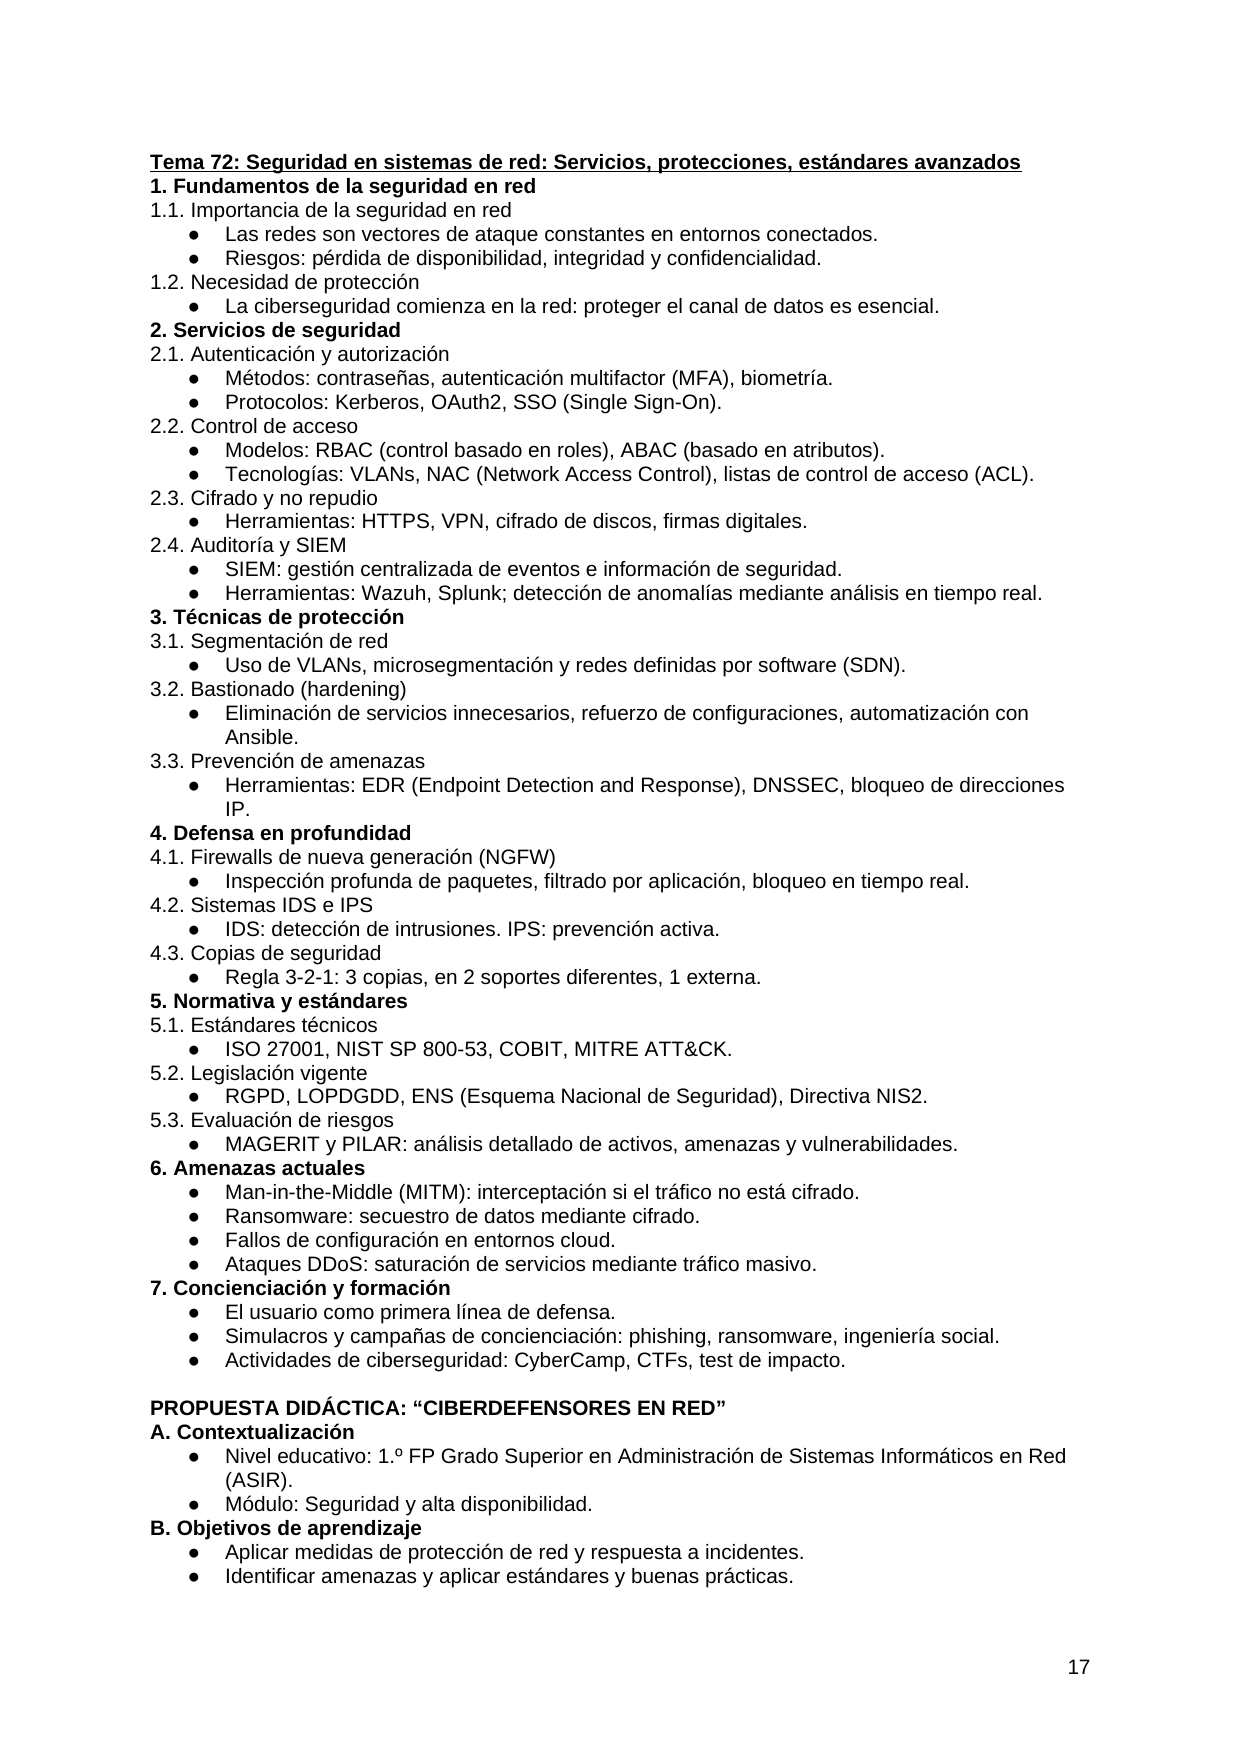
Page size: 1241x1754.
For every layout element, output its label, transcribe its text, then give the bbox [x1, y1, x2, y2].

text 5.2. Legislación vigente [150, 1060, 1090, 1084]
subtitle 6. Amenazas actuales [150, 1156, 1090, 1180]
text 4.1. Firewalls de nueva generación (NGFW) [150, 845, 1090, 869]
subtitle PROPUESTA DIDÁCTICA: “CIBERDEFENSORES EN RED” [150, 1396, 1090, 1420]
list RGPD, LOPDGDD, ENS (Esquema Nacional de Seguridad), Directiva NIS2. [187, 1084, 1090, 1108]
list SIEM: gestión centralizada de eventos e información de seguridad. [187, 557, 1090, 581]
list Herramientas: EDR (Endpoint Detection and Response), DNSSEC, bloqueo de direcciones IP. [187, 773, 1090, 821]
subtitle 5. Normativa y estándares [150, 988, 1090, 1012]
list Uso de VLANs, microsegmentación y redes definidas por software (SDN). [187, 653, 1090, 677]
list Eliminación de servicios innecesarios, refuerzo de configuraciones, automatización con Ansible. [187, 701, 1090, 749]
list Módulo: Seguridad y alta disponibilidad. [187, 1492, 1090, 1516]
text 3.1. Segmentación de red [150, 629, 1090, 653]
list Herramientas: Wazuh, Splunk; detección de anomalías mediante análisis en tiempo real. [187, 581, 1090, 605]
subtitle 3. Técnicas de protección [150, 605, 1090, 629]
text 2.4. Auditoría y SIEM [150, 533, 1090, 557]
subtitle A. Contextualización [150, 1420, 1090, 1444]
list Métodos: contraseñas, autenticación multifactor (MFA), biometría. [187, 366, 1090, 389]
list Ransomware: secuestro de datos mediante cifrado. [187, 1204, 1090, 1228]
list Inspección profunda de paquetes, filtrado por aplicación, bloqueo en tiempo real. [187, 869, 1090, 893]
list IDS: detección de intrusiones. IPS: prevención activa. [187, 917, 1090, 941]
subtitle 1. Fundamentos de la seguridad en red [150, 174, 1090, 198]
list Herramientas: HTTPS, VPN, cifrado de discos, firmas digitales. [187, 509, 1090, 533]
list Regla 3-2-1: 3 copias, en 2 soportes diferentes, 1 externa. [187, 964, 1090, 988]
text 4.3. Copias de seguridad [150, 941, 1090, 964]
text 4.2. Sistemas IDS e IPS [150, 893, 1090, 917]
list El usuario como primera línea de defensa. [187, 1300, 1090, 1324]
text 5.1. Estándares técnicos [150, 1012, 1090, 1036]
list Actividades de ciberseguridad: CyberCamp, CTFs, test de impacto. [187, 1348, 1090, 1372]
text 1.1. Importancia de la seguridad en red [150, 198, 1090, 222]
text 2.1. Autenticación y autorización [150, 342, 1090, 366]
list Tecnologías: VLANs, NAC (Network Access Control), listas de control de acceso (ACL). [187, 461, 1090, 485]
list Aplicar medidas de protección de red y respuesta a incidentes. [187, 1539, 1090, 1563]
list Protocolos: Kerberos, OAuth2, SSO (Single Sign-On). [187, 389, 1090, 413]
list ISO 27001, NIST SP 800-53, COBIT, MITRE ATT&CK. [187, 1036, 1090, 1060]
subtitle 2. Servicios de seguridad [150, 318, 1090, 342]
list Simulacros y campañas de concienciación: phishing, ransomware, ingeniería social. [187, 1324, 1090, 1348]
subtitle 4. Defensa en profundidad [150, 821, 1090, 845]
list Fallos de configuración en entornos cloud. [187, 1228, 1090, 1252]
text 3.3. Prevención de amenazas [150, 749, 1090, 773]
text 2.2. Control de acceso [150, 413, 1090, 437]
list Identificar amenazas y aplicar estándares y buenas prácticas. [187, 1563, 1090, 1587]
list Ataques DDoS: saturación de servicios mediante tráfico masivo. [187, 1252, 1090, 1276]
list Riesgos: pérdida de disponibilidad, integridad y confidencialidad. [187, 246, 1090, 270]
text 5.3. Evaluación de riesgos [150, 1108, 1090, 1132]
list Man-in-the-Middle (MITM): interceptación si el tráfico no está cifrado. [187, 1180, 1090, 1204]
list Nivel educativo: 1.º FP Grado Superior en Administración de Sistemas Informáticos en Red (ASIR). [187, 1444, 1090, 1492]
list Modelos: RBAC (control basado en roles), ABAC (basado en atributos). [187, 437, 1090, 461]
subtitle Tema 72: Seguridad en sistemas de red: Servicios, protecciones, estándares avanzados [150, 150, 1090, 174]
subtitle B. Objetivos de aprendizaje [150, 1516, 1090, 1539]
list MAGERIT y PILAR: análisis detallado de activos, amenazas y vulnerabilidades. [187, 1132, 1090, 1156]
list La ciberseguridad comienza en la red: proteger el canal de datos es esencial. [187, 294, 1090, 318]
subtitle 7. Concienciación y formación [150, 1276, 1090, 1300]
text 2.3. Cifrado y no repudio [150, 485, 1090, 509]
text 3.2. Bastionado (hardening) [150, 677, 1090, 701]
list Las redes son vectores de ataque constantes en entornos conectados. [187, 222, 1090, 246]
text 1.2. Necesidad de protección [150, 270, 1090, 294]
